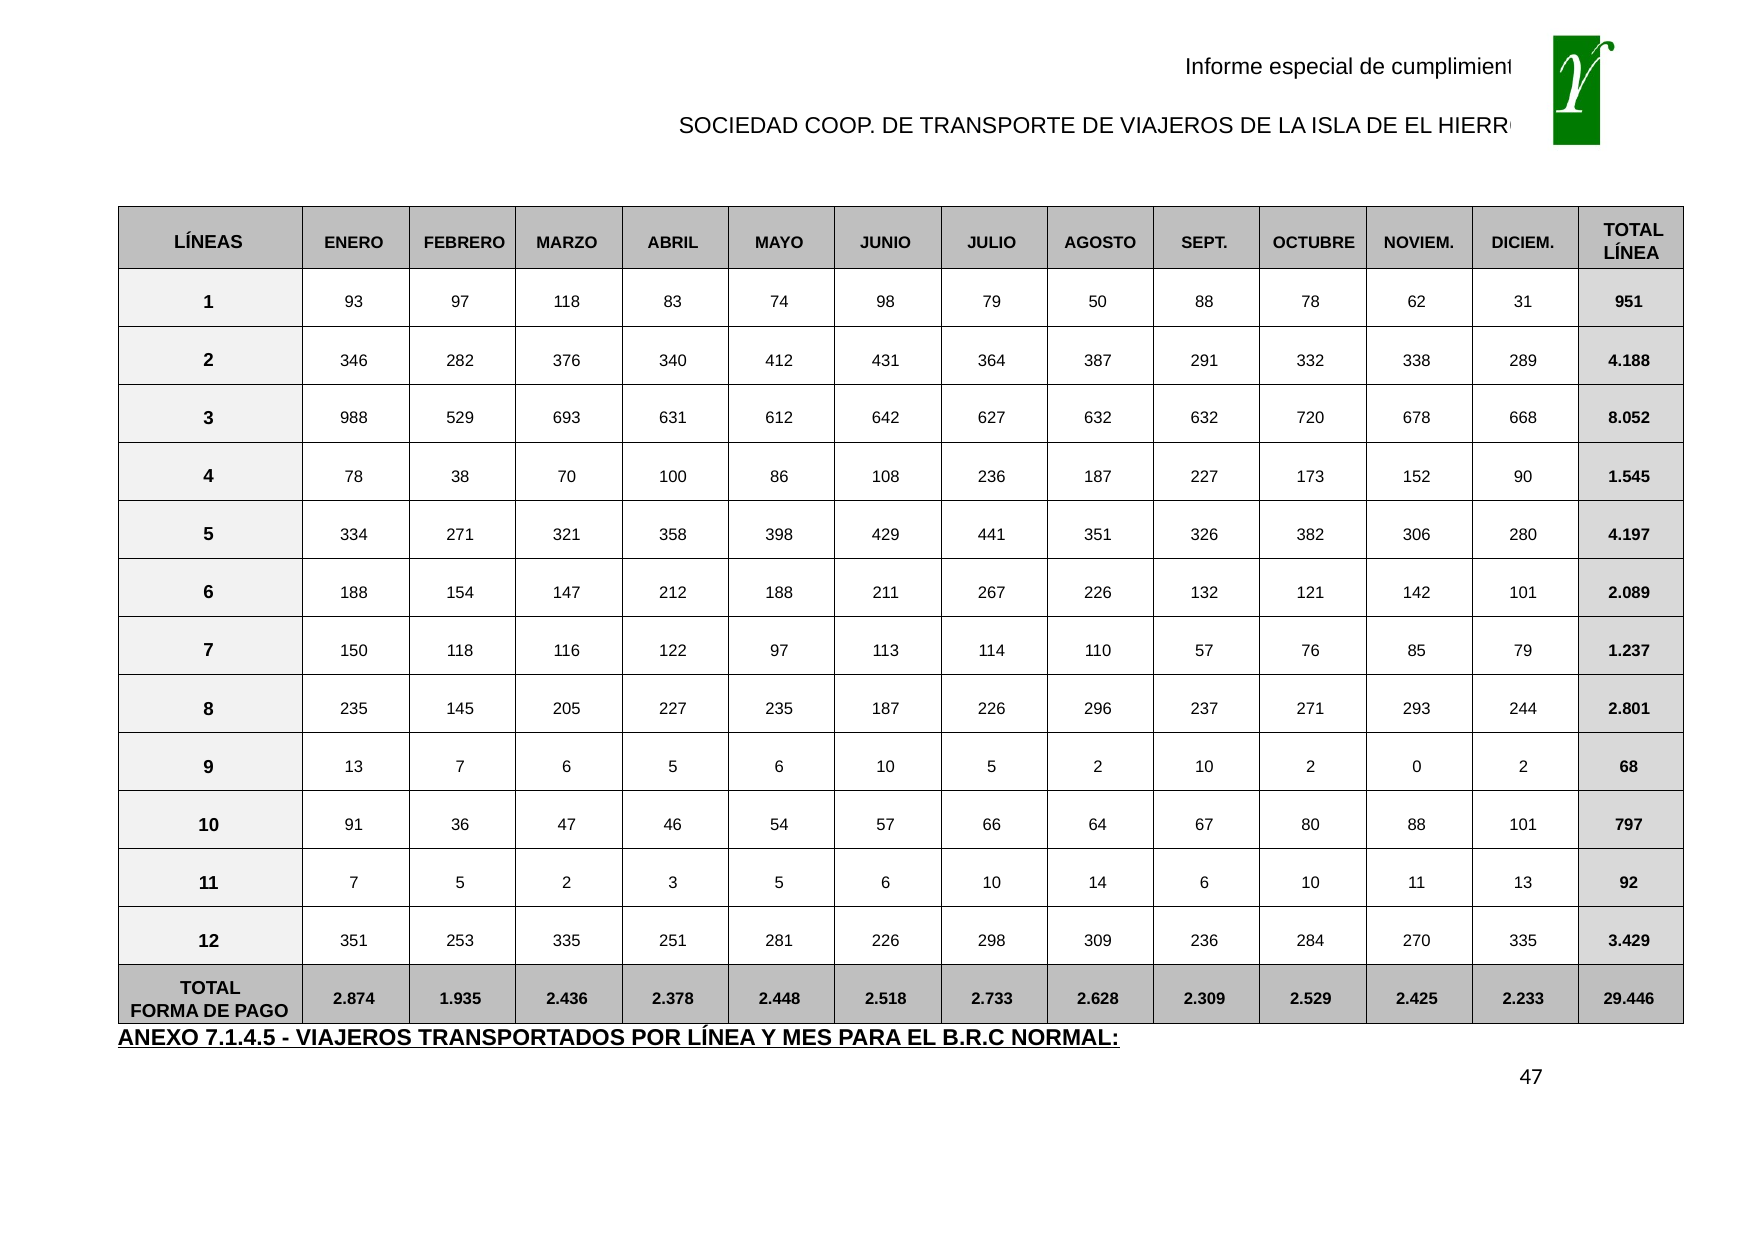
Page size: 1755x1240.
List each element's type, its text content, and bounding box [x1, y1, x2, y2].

table_cell 289 [1473, 327, 1578, 384]
table_cell 237 [1154, 675, 1259, 732]
table_cell 132 [1154, 559, 1259, 616]
table_header MAYO [729, 207, 834, 268]
table_cell 358 [623, 501, 728, 558]
table_cell 236 [1154, 907, 1259, 964]
table_cell 678 [1367, 385, 1472, 442]
table_cell 0 [1367, 733, 1472, 790]
table_cell 8 [119, 675, 302, 732]
table_cell 431 [835, 327, 941, 384]
table_cell 2.801 [1579, 675, 1683, 732]
table_cell 253 [410, 907, 515, 964]
table_cell 951 [1579, 269, 1683, 326]
table_cell 632 [1154, 385, 1259, 442]
table_cell 271 [1260, 675, 1366, 732]
table_cell 335 [1473, 907, 1578, 964]
table_cell 226 [835, 907, 941, 964]
table_cell 5 [942, 733, 1047, 790]
table_cell 88 [1154, 269, 1259, 326]
table_cell 226 [942, 675, 1047, 732]
table_cell 57 [1154, 617, 1259, 674]
table_cell 1 [119, 269, 302, 326]
table_cell 227 [623, 675, 728, 732]
table_cell 97 [729, 617, 834, 674]
table_cell 47 [516, 791, 622, 848]
table_header AGOSTO [1048, 207, 1153, 268]
table_cell 38 [410, 443, 515, 500]
table_cell 12 [119, 907, 302, 964]
table_header SEPT. [1154, 207, 1259, 268]
table_cell 376 [516, 327, 622, 384]
table_cell 235 [729, 675, 834, 732]
table_cell 227 [1154, 443, 1259, 500]
table_cell 6 [516, 733, 622, 790]
table_cell 1.237 [1579, 617, 1683, 674]
table_cell 5 [410, 849, 515, 906]
table_cell 79 [942, 269, 1047, 326]
table_cell 382 [1260, 501, 1366, 558]
table_cell 364 [942, 327, 1047, 384]
table_cell 2 [1048, 733, 1153, 790]
table_cell 2.448 [729, 965, 834, 1023]
table_cell 6 [119, 559, 302, 616]
table_cell 97 [410, 269, 515, 326]
table_cell 93 [303, 269, 409, 326]
table_cell 296 [1048, 675, 1153, 732]
table_cell 154 [410, 559, 515, 616]
table_cell 98 [835, 269, 941, 326]
table_cell 226 [1048, 559, 1153, 616]
table_header FEBRERO [410, 207, 515, 268]
table_cell 441 [942, 501, 1047, 558]
table_cell 36 [410, 791, 515, 848]
table_cell 10 [835, 733, 941, 790]
table_header OCTUBRE [1260, 207, 1366, 268]
table_cell 150 [303, 617, 409, 674]
table_cell 2.436 [516, 965, 622, 1023]
table_cell 187 [835, 675, 941, 732]
table_cell 334 [303, 501, 409, 558]
table_cell 46 [623, 791, 728, 848]
table_cell 298 [942, 907, 1047, 964]
table_cell 78 [303, 443, 409, 500]
table_cell 281 [729, 907, 834, 964]
table_cell 116 [516, 617, 622, 674]
table_header ENERO [303, 207, 409, 268]
table_cell 86 [729, 443, 834, 500]
table_cell 332 [1260, 327, 1366, 384]
table_cell 80 [1260, 791, 1366, 848]
table_cell 10 [1154, 733, 1259, 790]
table_cell 110 [1048, 617, 1153, 674]
table_cell 85 [1367, 617, 1472, 674]
table_cell 282 [410, 327, 515, 384]
table_cell 118 [410, 617, 515, 674]
table_cell 284 [1260, 907, 1366, 964]
table_cell 627 [942, 385, 1047, 442]
table_header DICIEM. [1473, 207, 1578, 268]
table_cell 6 [1154, 849, 1259, 906]
table_cell 88 [1367, 791, 1472, 848]
table_cell 693 [516, 385, 622, 442]
table_cell 118 [516, 269, 622, 326]
table_cell 4.188 [1579, 327, 1683, 384]
table_cell 280 [1473, 501, 1578, 558]
table_cell 211 [835, 559, 941, 616]
table_cell 10 [942, 849, 1047, 906]
table_cell 270 [1367, 907, 1472, 964]
table_cell 68 [1579, 733, 1683, 790]
table_cell 429 [835, 501, 941, 558]
table_cell 251 [623, 907, 728, 964]
table_cell TOTAL FORMA DE PAGO [119, 965, 302, 1023]
table_cell 14 [1048, 849, 1153, 906]
table_cell 70 [516, 443, 622, 500]
table_cell 2.874 [303, 965, 409, 1023]
table_cell 797 [1579, 791, 1683, 848]
table_cell 7 [119, 617, 302, 674]
table_cell 3 [623, 849, 728, 906]
table_cell 13 [303, 733, 409, 790]
table_cell 8.052 [1579, 385, 1683, 442]
table_cell 2.089 [1579, 559, 1683, 616]
table_cell 4 [119, 443, 302, 500]
table_cell 108 [835, 443, 941, 500]
table_cell 142 [1367, 559, 1472, 616]
table_cell 5 [729, 849, 834, 906]
table_cell 57 [835, 791, 941, 848]
table_header LÍNEAS [119, 207, 302, 268]
table_cell 1.935 [410, 965, 515, 1023]
table_cell 351 [303, 907, 409, 964]
table_cell 31 [1473, 269, 1578, 326]
table_cell 121 [1260, 559, 1366, 616]
table_cell 74 [729, 269, 834, 326]
table_cell 7 [303, 849, 409, 906]
table_cell 113 [835, 617, 941, 674]
table_cell 212 [623, 559, 728, 616]
table_cell 2 [119, 327, 302, 384]
table_cell 11 [1367, 849, 1472, 906]
table_cell 145 [410, 675, 515, 732]
table_header JULIO [942, 207, 1047, 268]
table_cell 306 [1367, 501, 1472, 558]
table_cell 29.446 [1579, 965, 1683, 1023]
table_cell 988 [303, 385, 409, 442]
table_cell 340 [623, 327, 728, 384]
table_cell 3 [119, 385, 302, 442]
table_cell 147 [516, 559, 622, 616]
table_cell 293 [1367, 675, 1472, 732]
table_cell 321 [516, 501, 622, 558]
table_cell 13 [1473, 849, 1578, 906]
table_cell 387 [1048, 327, 1153, 384]
table_cell 2.518 [835, 965, 941, 1023]
table_cell 83 [623, 269, 728, 326]
table_cell 173 [1260, 443, 1366, 500]
table_cell 2.529 [1260, 965, 1366, 1023]
table_cell 187 [1048, 443, 1153, 500]
table_header JUNIO [835, 207, 941, 268]
table_cell 76 [1260, 617, 1366, 674]
table_cell 92 [1579, 849, 1683, 906]
table_cell 720 [1260, 385, 1366, 442]
table_cell 236 [942, 443, 1047, 500]
table_cell 346 [303, 327, 409, 384]
table_cell 412 [729, 327, 834, 384]
table_cell 6 [835, 849, 941, 906]
table_cell 5 [623, 733, 728, 790]
table_cell 267 [942, 559, 1047, 616]
table_cell 62 [1367, 269, 1472, 326]
table_cell 79 [1473, 617, 1578, 674]
table_cell 10 [119, 791, 302, 848]
table_cell 2.628 [1048, 965, 1153, 1023]
table_cell 122 [623, 617, 728, 674]
table_cell 335 [516, 907, 622, 964]
table_cell 338 [1367, 327, 1472, 384]
table_cell 188 [303, 559, 409, 616]
table_cell 2 [1473, 733, 1578, 790]
table_cell 188 [729, 559, 834, 616]
table_cell 152 [1367, 443, 1472, 500]
table_cell 529 [410, 385, 515, 442]
table_cell 5 [119, 501, 302, 558]
table_cell 291 [1154, 327, 1259, 384]
table_cell 100 [623, 443, 728, 500]
table_cell 6 [729, 733, 834, 790]
table_cell 67 [1154, 791, 1259, 848]
table_cell 50 [1048, 269, 1153, 326]
table_cell 101 [1473, 559, 1578, 616]
table_cell 631 [623, 385, 728, 442]
table_cell 326 [1154, 501, 1259, 558]
table_cell 90 [1473, 443, 1578, 500]
table_cell 309 [1048, 907, 1153, 964]
table_cell 2.233 [1473, 965, 1578, 1023]
table_cell 1.545 [1579, 443, 1683, 500]
table_cell 668 [1473, 385, 1578, 442]
text ANEXO 7.1.4.5 - VIAJEROS TRANSPORTADOS POR LÍNEA Y MES PARA EL B.R.C NORMAL: [117, 1024, 1742, 1050]
table_cell 11 [119, 849, 302, 906]
table_cell 101 [1473, 791, 1578, 848]
table_cell 2.425 [1367, 965, 1472, 1023]
table_cell 7 [410, 733, 515, 790]
table_cell 2.733 [942, 965, 1047, 1023]
table_cell 632 [1048, 385, 1153, 442]
table_header TOTAL LÍNEA [1579, 207, 1683, 268]
table_header NOVIEM. [1367, 207, 1472, 268]
table_header MARZO [516, 207, 622, 268]
table_cell 10 [1260, 849, 1366, 906]
table_cell 244 [1473, 675, 1578, 732]
table_cell 2.378 [623, 965, 728, 1023]
table_cell 66 [942, 791, 1047, 848]
table_cell 205 [516, 675, 622, 732]
table_cell 2 [516, 849, 622, 906]
table_cell 114 [942, 617, 1047, 674]
table_cell 64 [1048, 791, 1153, 848]
table_header ABRIL [623, 207, 728, 268]
table_cell 78 [1260, 269, 1366, 326]
table_cell 612 [729, 385, 834, 442]
table_cell 351 [1048, 501, 1153, 558]
table_cell 9 [119, 733, 302, 790]
table_cell 642 [835, 385, 941, 442]
table_cell 4.197 [1579, 501, 1683, 558]
table_cell 54 [729, 791, 834, 848]
table_cell 2 [1260, 733, 1366, 790]
table_cell 398 [729, 501, 834, 558]
table_cell 271 [410, 501, 515, 558]
table_cell 235 [303, 675, 409, 732]
table_cell 91 [303, 791, 409, 848]
table_cell 3.429 [1579, 907, 1683, 964]
table_cell 2.309 [1154, 965, 1259, 1023]
